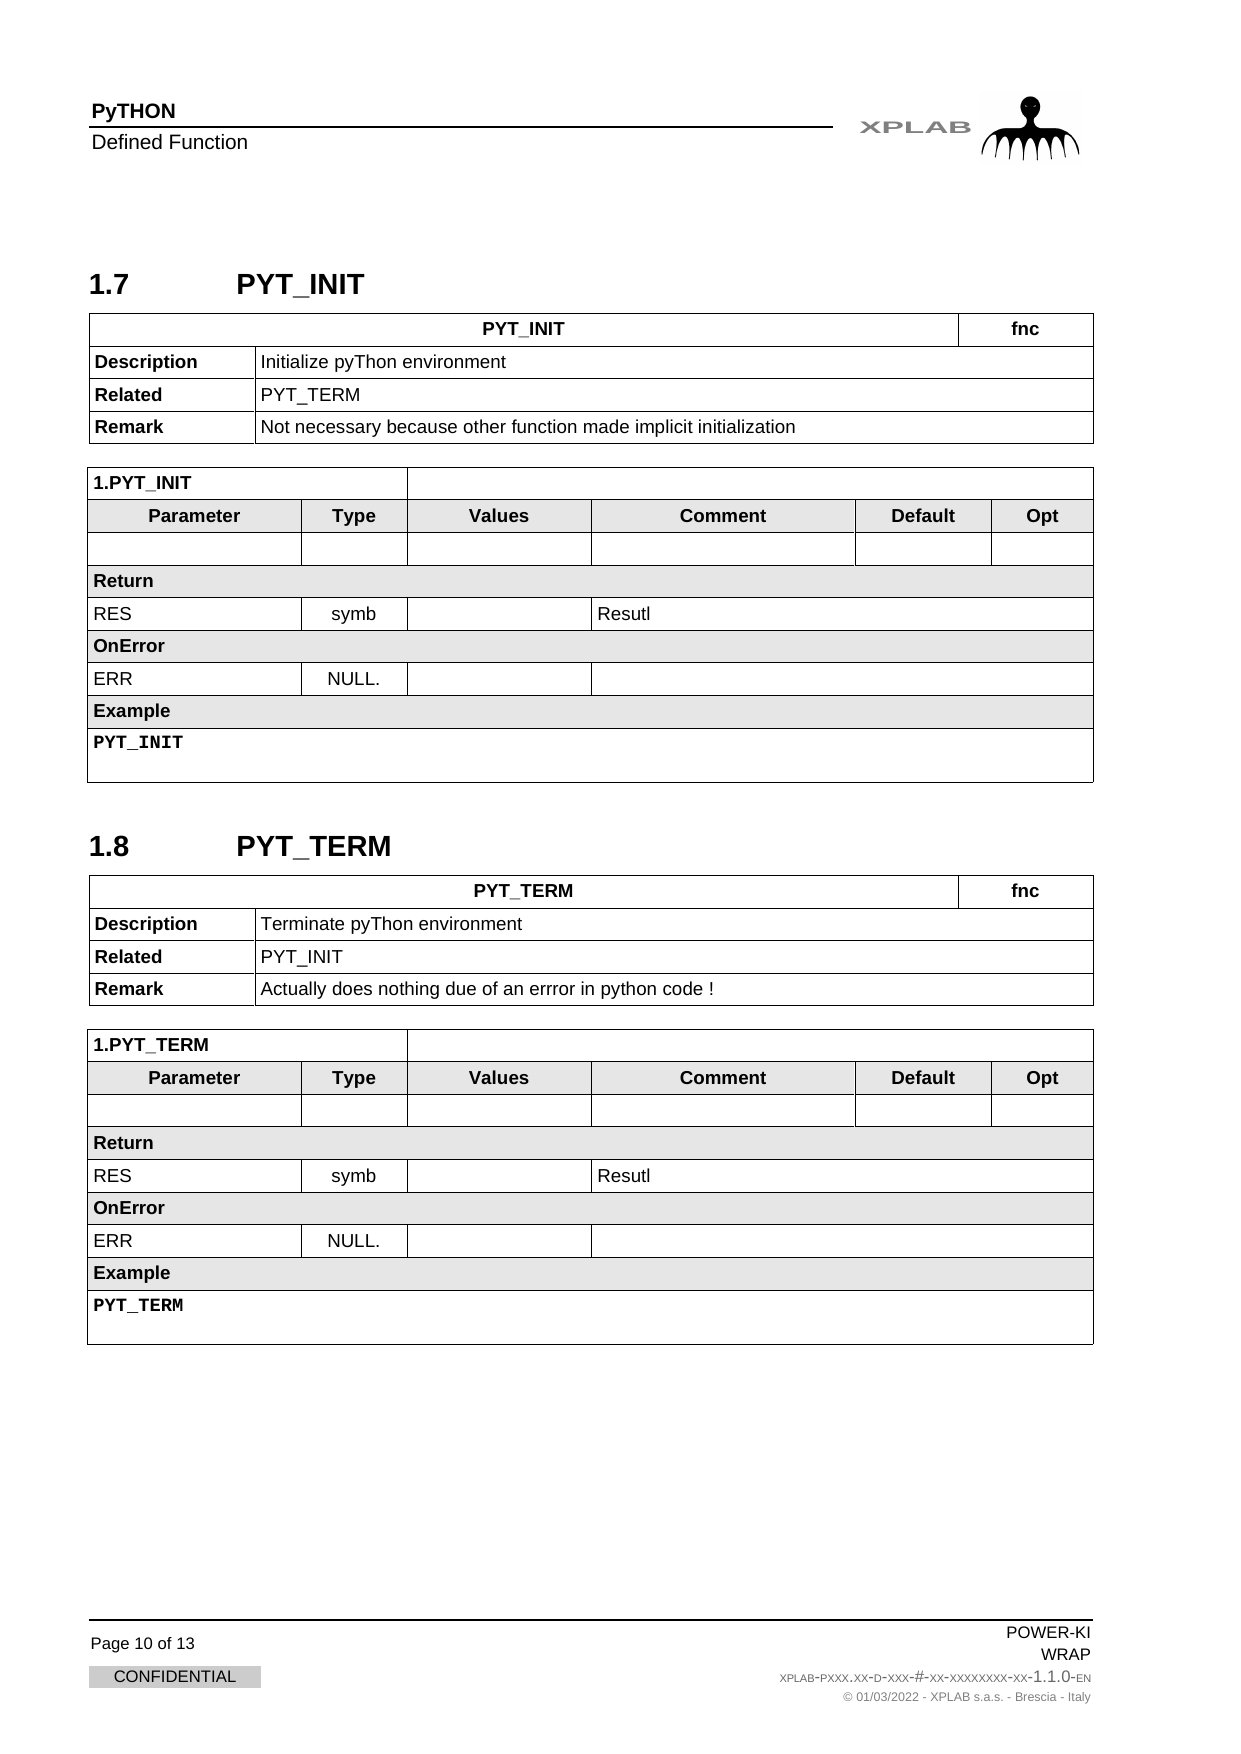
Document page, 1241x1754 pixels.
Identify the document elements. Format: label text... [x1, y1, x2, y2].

table_cell [592, 1095, 854, 1126]
table_header fnc [959, 876, 1093, 908]
table_cell [592, 533, 854, 565]
table_cell Default [856, 500, 991, 532]
table_cell Type [302, 1062, 407, 1094]
table_cell OnError [88, 631, 1093, 662]
table_cell ERR [88, 1225, 301, 1257]
table_cell Remark [90, 974, 254, 1005]
table_header PYT_INIT [90, 314, 958, 346]
table_cell Parameter [88, 500, 301, 532]
table_cell Description [90, 909, 254, 940]
table_cell OnError [88, 1193, 1093, 1224]
table_cell [408, 533, 591, 565]
table_cell Resutl [592, 598, 1093, 630]
table_cell Related [90, 941, 254, 973]
table_cell NULL. [302, 1225, 407, 1257]
picture [978, 92, 1083, 164]
table_cell Comment [592, 500, 854, 532]
table_cell ERR [88, 663, 301, 695]
table_cell [592, 1225, 1093, 1257]
table_cell Values [408, 500, 591, 532]
table_cell Return [88, 566, 1093, 597]
table_cell [408, 1095, 591, 1126]
table_cell [302, 1095, 407, 1126]
table_cell PYT_INIT [88, 729, 1093, 782]
table_header [408, 1030, 1093, 1061]
table_cell Resutl [592, 1160, 1093, 1192]
table_cell [992, 533, 1093, 565]
table_cell Opt [992, 1062, 1093, 1094]
table_cell [408, 598, 591, 630]
table_cell NULL. [302, 663, 407, 695]
table_header 1.PYT_INIT [88, 468, 407, 499]
table_cell Remark [90, 412, 254, 443]
table_cell RES [88, 598, 301, 630]
table_cell [408, 1160, 591, 1192]
table_cell [856, 533, 991, 565]
table_cell Example [88, 696, 1093, 728]
table_cell [856, 1095, 991, 1126]
subtitle PYT_INIT [88, 268, 1093, 301]
table_cell Comment [592, 1062, 854, 1094]
table_cell [408, 663, 591, 695]
table_header 1.PYT_TERM [88, 1030, 407, 1061]
table_cell [88, 533, 301, 565]
subtitle PYT_TERM [88, 830, 1093, 862]
table_header fnc [959, 314, 1093, 346]
table_cell Opt [992, 500, 1093, 532]
table_cell PYT_TERM [256, 379, 1093, 411]
table_cell symb [302, 1160, 407, 1192]
table_cell Type [302, 500, 407, 532]
table_cell [408, 1225, 591, 1257]
table_cell Related [90, 379, 254, 411]
table_cell Default [856, 1062, 991, 1094]
table_cell Parameter [88, 1062, 301, 1094]
table_cell [592, 663, 1093, 695]
table_cell [992, 1095, 1093, 1126]
table_cell [88, 1095, 301, 1126]
table_cell Values [408, 1062, 591, 1094]
table_cell Terminate pyThon environment [256, 909, 1093, 940]
table_cell PYT_INIT [256, 941, 1093, 973]
table_cell Initialize pyThon environment [256, 347, 1093, 378]
table_header PYT_TERM [90, 876, 958, 908]
table_cell PYT_TERM [88, 1291, 1093, 1344]
table_cell symb [302, 598, 407, 630]
table_cell [302, 533, 407, 565]
table_cell Not necessary because other function made implicit initialization [256, 412, 1093, 443]
table_cell Return [88, 1127, 1093, 1159]
table_header [408, 468, 1093, 499]
table_cell Description [90, 347, 254, 378]
table_cell Example [88, 1258, 1093, 1290]
table_cell RES [88, 1160, 301, 1192]
table_cell Actually does nothing due of an errror in python code ! [256, 974, 1093, 1005]
